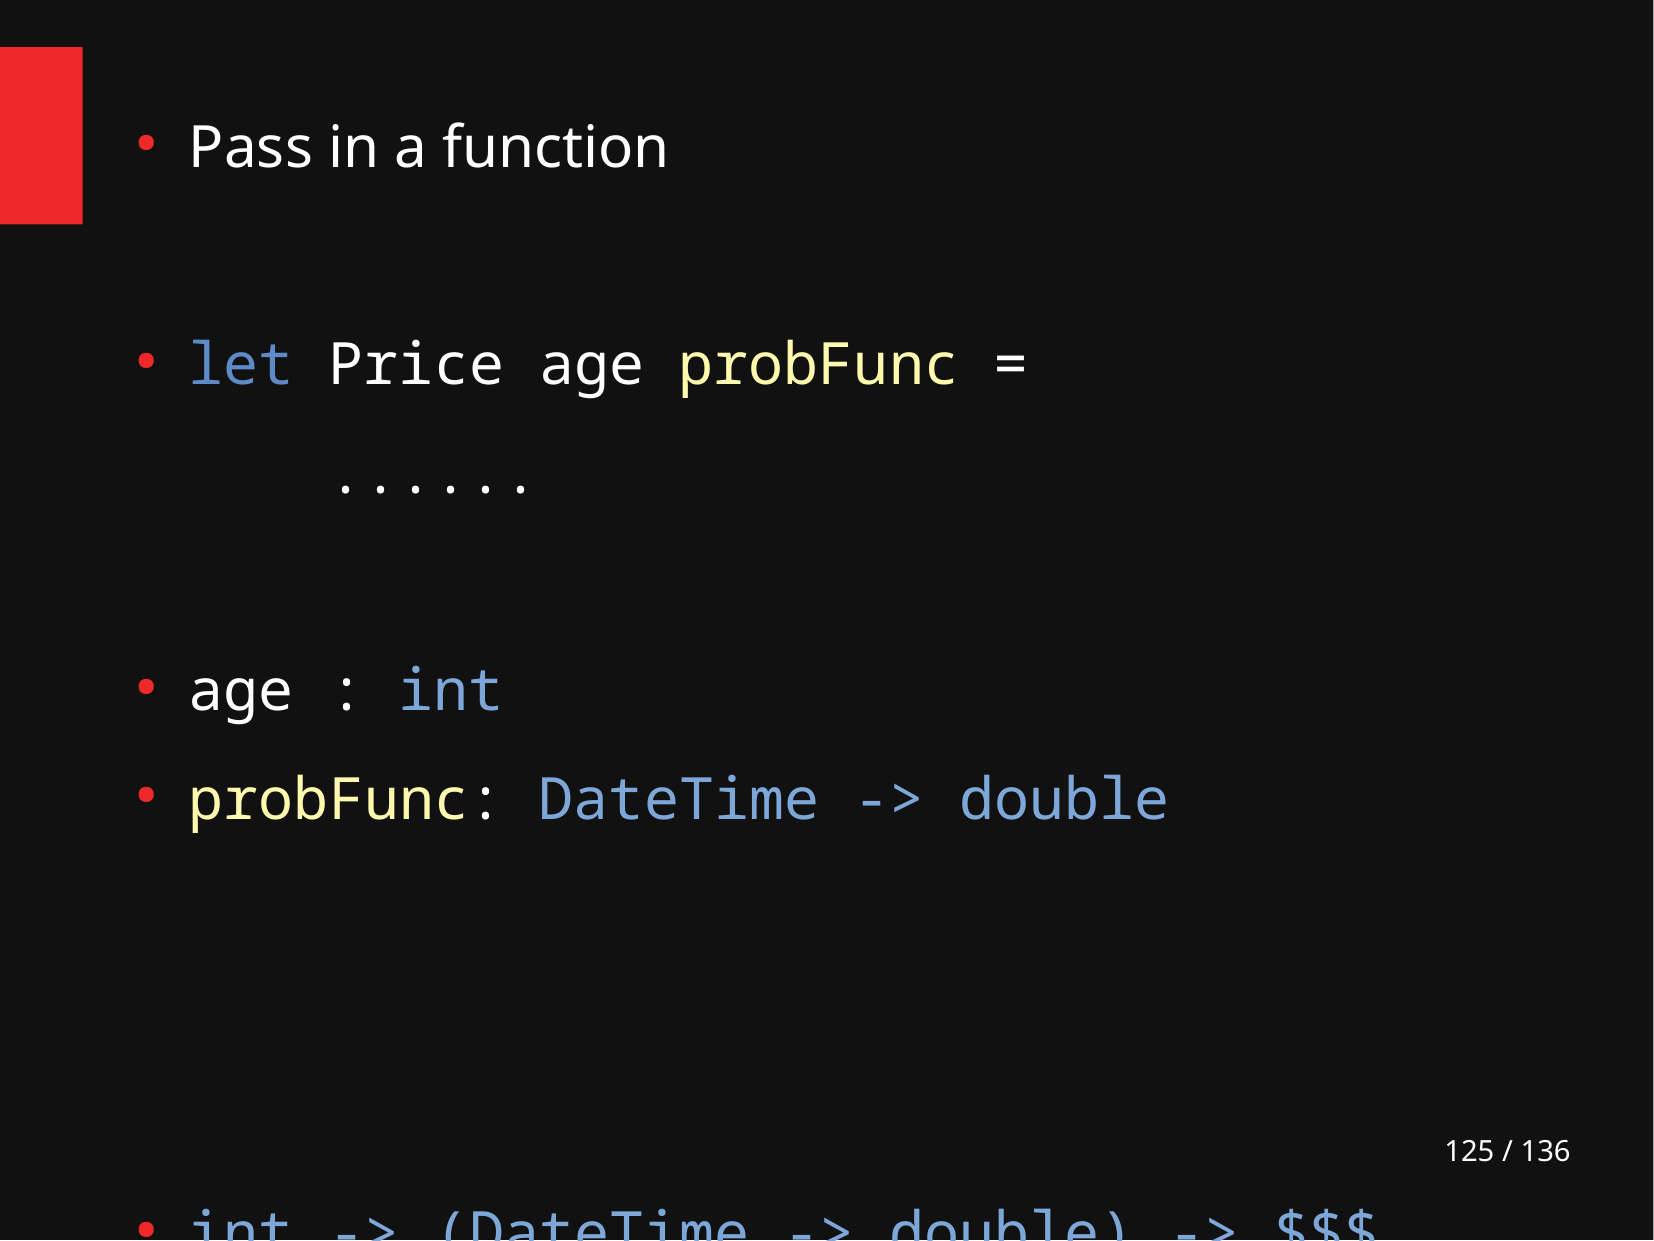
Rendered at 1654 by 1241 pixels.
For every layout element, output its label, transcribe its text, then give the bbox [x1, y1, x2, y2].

list Pass in a function let Price age probFunc = ...... age : int probFunc: DateTime -> double int -> (DateTime -> double) -> $$$ [118, 105, 1536, 1074]
